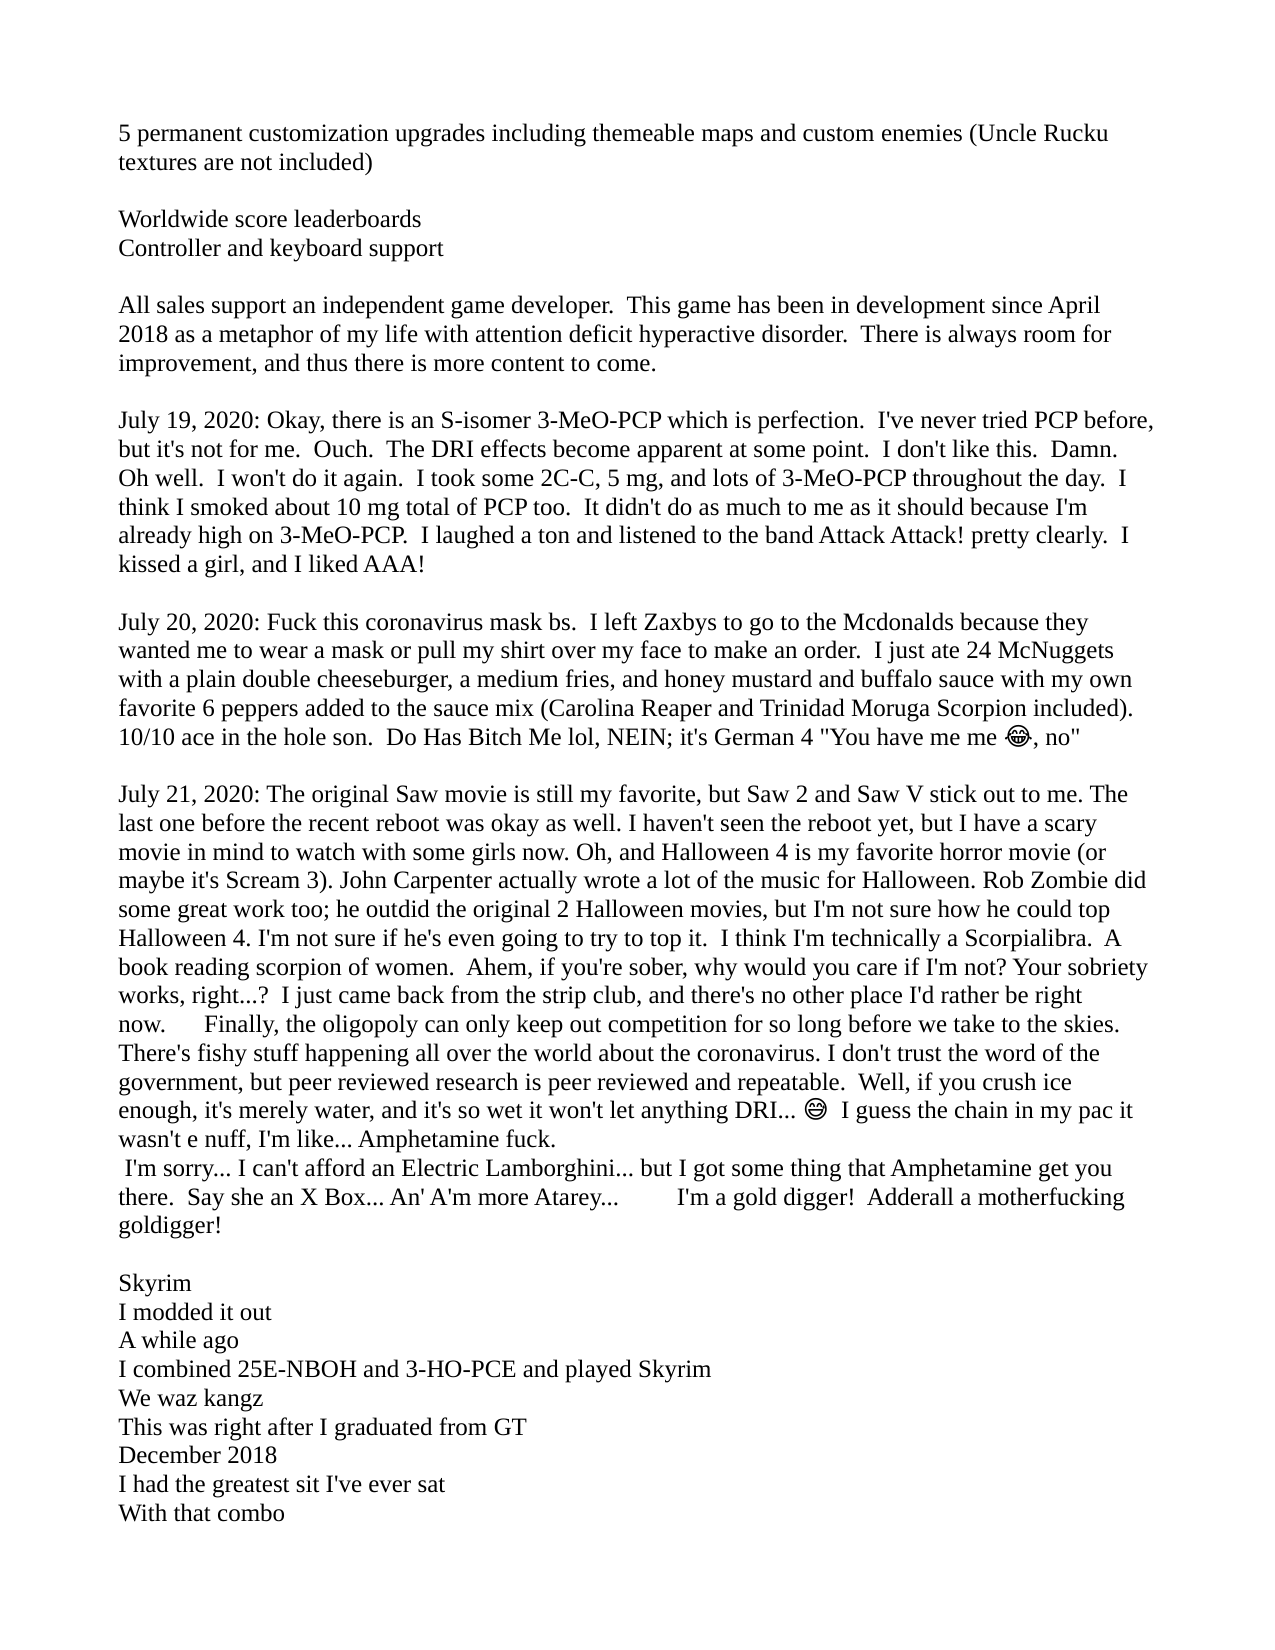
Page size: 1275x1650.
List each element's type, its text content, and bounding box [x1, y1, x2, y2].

text Worldwide score leaderboards [118, 204, 1157, 233]
text Controller and keyboard support [118, 233, 1157, 262]
text December 2018 [118, 1441, 1157, 1469]
text This was right after I graduated from GT [118, 1412, 1157, 1441]
text All sales support an independent game developer. This game has been in development since April 2018 as a metaphor of my life with attention deficit hyperactive disorder. There is always room for improvement, and thus there is more content to come. [118, 291, 1157, 377]
text I modded it out [118, 1297, 1157, 1326]
text I'm sorry... I can't afford an Electric Lamborghini... but I got some thing that Amphetamine get you there. Say she an X Box... An' A'm more Atarey... 🤣🤣 I'm a gold digger! Adderall a motherfucking goldigger! 🤣🤣 [118, 1153, 1157, 1239]
text I had the greatest sit I've ever sat [118, 1469, 1157, 1498]
text 5 permanent customization upgrades including themeable maps and custom enemies (Uncle Rucku textures are not included) [118, 118, 1157, 176]
text With that combo [118, 1498, 1157, 1527]
text July 19, 2020: Okay, there is an S-isomer 3-MeO-PCP which is perfection. I've never tried PCP before, but it's not for me. Ouch. The DRI effects become apparent at some point. I don't like this. Damn. Oh well. I won't do it again. I took some 2C-C, 5 mg, and lots of 3-MeO-PCP throughout the day. I think I smoked about 10 mg total of PCP too. It didn't do as much to me as it should because I'm already high on 3-MeO-PCP. I laughed a ton and listened to the band Attack Attack! pretty clearly. I kissed a girl, and I liked AAA! [118, 406, 1157, 578]
text July 21, 2020: The original Saw movie is still my favorite, but Saw 2 and Saw V stick out to me. The last one before the recent reboot was okay as well. I haven't seen the reboot yet, but I have a scary movie in mind to watch with some girls now. Oh, and Halloween 4 is my favorite horror movie (or maybe it's Scream 3). John Carpenter actually wrote a lot of the music for Halloween. Rob Zombie did some great work too; he outdid the original 2 Halloween movies, but I'm not sure how he could top Halloween 4. I'm not sure if he's even going to try to top it. I think I'm technically a Scorpialibra. A book reading scorpion of women. Ahem, if you're sober, why would you care if I'm not? Your sobriety works, right...? I just came back from the strip club, and there's no other place I'd rather be right now. 🤣 Finally, the oligopoly can only keep out competition for so long before we take to the skies. There's fishy stuff happening all over the world about the coronavirus. I don't trust the word of the government, but peer reviewed research is peer reviewed and repeatable. Well, if you crush ice enough, it's merely water, and it's so wet it won't let anything DRI... 😅 I guess the chain in my pac it wasn't e nuff, I'm like... Amphetamine fuck. [118, 779, 1157, 1153]
text A while ago [118, 1326, 1157, 1354]
text I combined 25E-NBOH and 3-HO-PCE and played Skyrim [118, 1354, 1157, 1383]
text July 20, 2020: Fuck this coronavirus mask bs. I left Zaxbys to go to the Mcdonalds because they wanted me to wear a mask or pull my shirt over my face to make an order. I just ate 24 McNuggets with a plain double cheeseburger, a medium fries, and honey mustard and buffalo sauce with my own favorite 6 peppers added to the sauce mix (Carolina Reaper and Trinidad Moruga Scorpion included). 10/10 ace in the hole son. Do Has Bitch Me lol, NEIN; it's German 4 "You have me me 😂, no" 🤣🤣 [118, 607, 1157, 751]
text We waz kangz [118, 1383, 1157, 1412]
text Skyrim [118, 1268, 1157, 1297]
